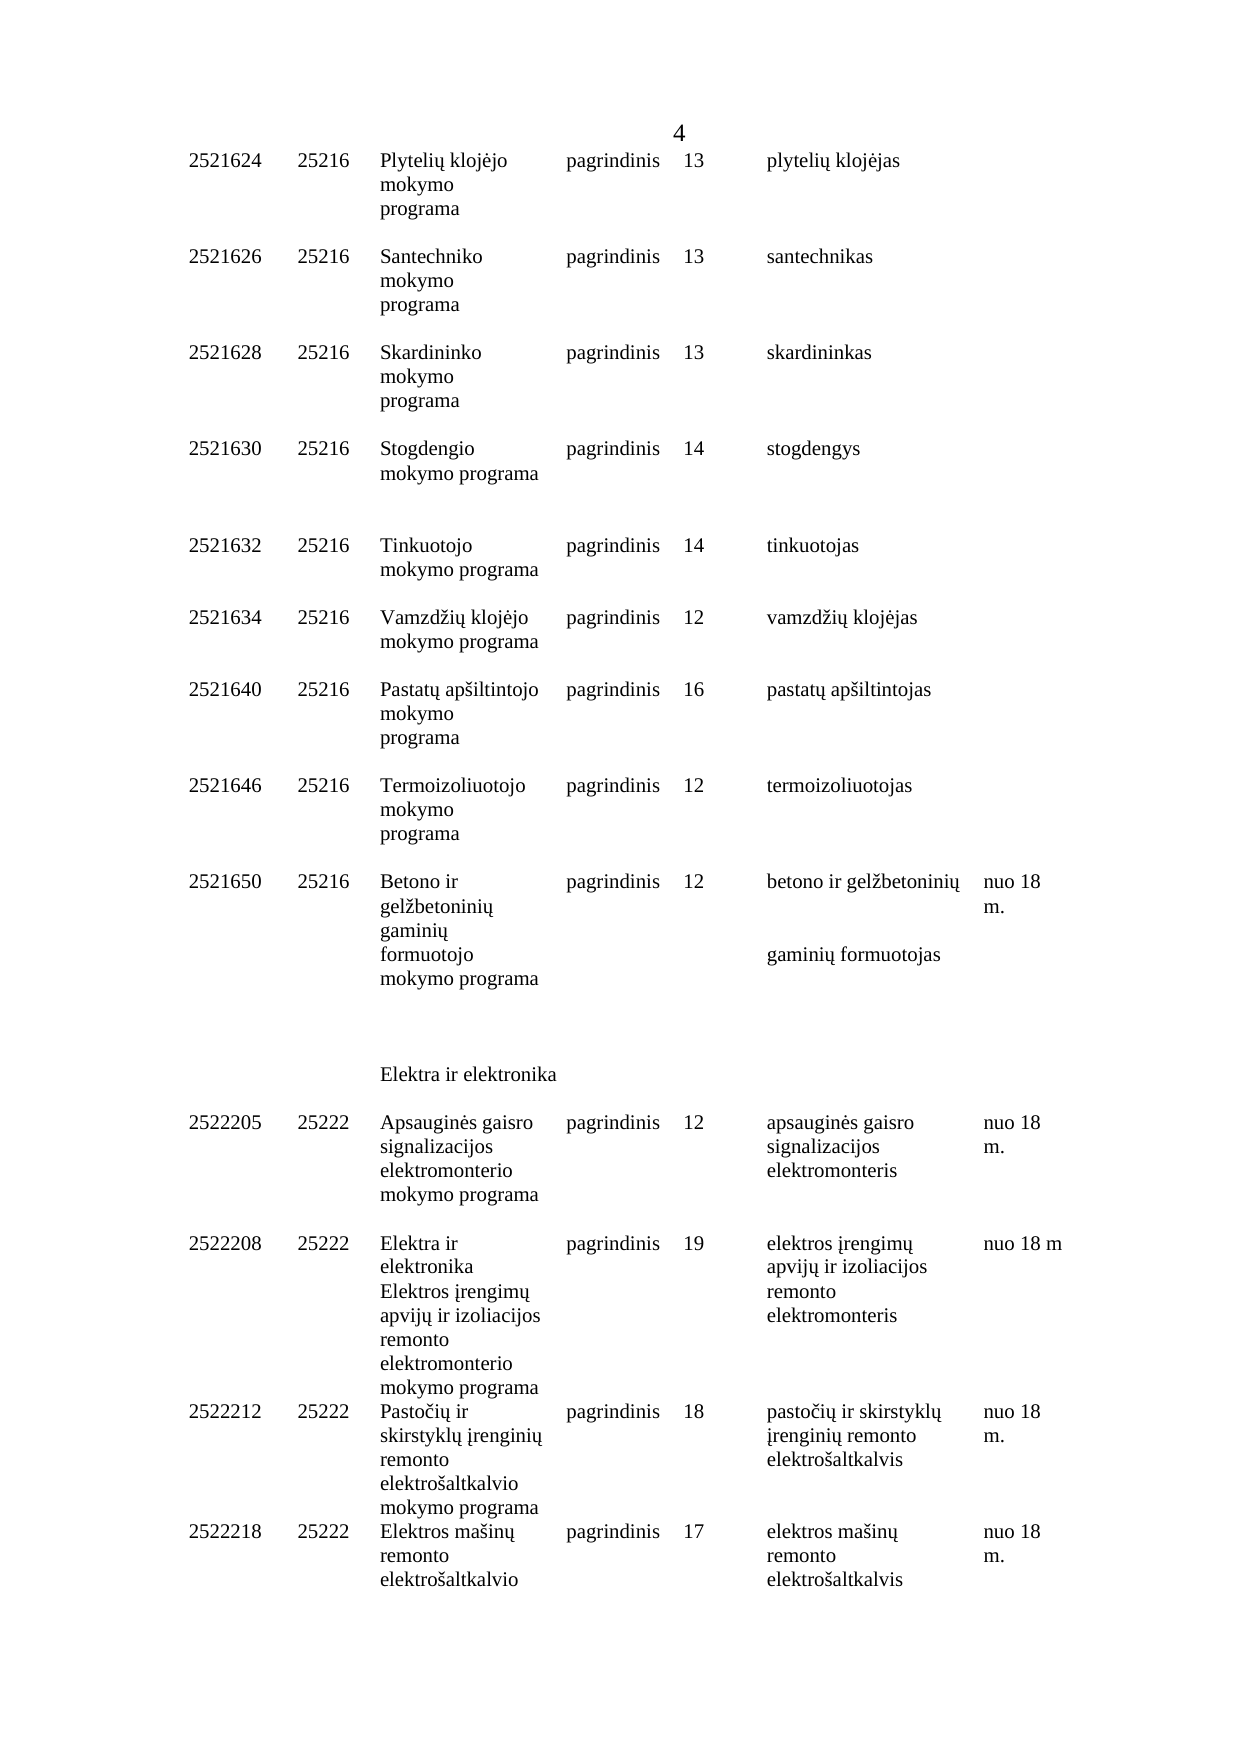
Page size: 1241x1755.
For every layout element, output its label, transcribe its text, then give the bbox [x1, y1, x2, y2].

table_cell [1186, 749, 1204, 773]
table_cell [1074, 316, 1176, 340]
table_cell [1074, 388, 1176, 412]
table_cell [1186, 220, 1204, 244]
table_cell nuo 18 m. [972, 1519, 1074, 1591]
table_cell programa [369, 388, 555, 412]
table_cell [1074, 990, 1176, 1014]
table_cell [1186, 533, 1204, 581]
table_cell Pastatų apšiltintojo mokymo [369, 677, 555, 725]
table_cell pagrindinis [555, 533, 672, 581]
table_cell Vamzdžių klojėjo mokymo programa [369, 605, 555, 653]
table_cell [1074, 533, 1176, 581]
table_cell [1176, 605, 1186, 629]
table_cell pagrindinis [555, 1519, 672, 1591]
table_cell Betono ir gelžbetoninių gaminių [369, 870, 555, 942]
table_cell 25216 [286, 533, 368, 581]
table_cell [555, 196, 672, 220]
table_cell [672, 509, 755, 533]
table_cell [972, 677, 1074, 725]
table_cell 25222 [286, 1230, 368, 1399]
table_cell [1176, 990, 1186, 1014]
table_cell 13 [672, 340, 755, 388]
table_cell 2522212 [177, 1399, 286, 1519]
table_cell [555, 581, 672, 605]
table_cell [1176, 220, 1186, 244]
table_cell [1186, 1038, 1204, 1062]
table_cell [1186, 821, 1204, 845]
table_cell [555, 1206, 672, 1230]
table_cell [755, 1086, 972, 1110]
table_cell [286, 1086, 368, 1110]
table_cell [672, 725, 755, 749]
table_cell [1186, 1399, 1204, 1519]
table_cell 2521630 [177, 436, 286, 460]
table_cell [555, 1158, 672, 1182]
table_cell [1186, 581, 1204, 605]
table_cell termoizoliuotojas [755, 773, 972, 821]
table_cell [1074, 1399, 1176, 1519]
table_cell 2521624 [177, 148, 286, 196]
table_cell [972, 749, 1074, 773]
table_cell [369, 581, 555, 605]
table_cell [755, 388, 972, 412]
table_cell [972, 485, 1074, 508]
table_cell elektromonteris [755, 1158, 972, 1182]
table_cell 25222 [286, 1519, 368, 1591]
table_cell Termoizoliuotojo mokymo [369, 773, 555, 821]
table_cell [672, 196, 755, 220]
table_cell [672, 1182, 755, 1206]
table_cell [177, 412, 286, 436]
table_cell [1176, 1062, 1186, 1086]
table_cell [286, 942, 368, 990]
table_cell [177, 1206, 286, 1230]
table_cell santechnikas [755, 244, 972, 292]
table_cell [755, 1014, 972, 1038]
table_cell 14 [672, 436, 755, 460]
table_cell [672, 845, 755, 869]
table_cell [1074, 773, 1176, 821]
table_cell [1186, 460, 1204, 484]
table_cell [672, 1014, 755, 1038]
table_cell 25216 [286, 870, 368, 942]
table_cell [1186, 773, 1204, 821]
table_cell [1074, 870, 1176, 942]
table_cell [672, 1086, 755, 1110]
table_cell [1176, 749, 1186, 773]
table_cell [1074, 1086, 1176, 1110]
table_cell [672, 316, 755, 340]
table_cell [1186, 1158, 1204, 1182]
table_cell [1176, 1158, 1186, 1182]
table_cell mokymo programa [369, 1182, 555, 1206]
table_cell [972, 845, 1074, 869]
table_cell [1186, 1230, 1204, 1399]
table_cell [177, 460, 286, 484]
table_cell [286, 316, 368, 340]
table_cell [1186, 1086, 1204, 1110]
table_cell [972, 148, 1074, 196]
table_cell [1176, 677, 1186, 725]
table_cell [672, 388, 755, 412]
table_cell [286, 1062, 368, 1086]
table_cell [1186, 725, 1204, 749]
table_cell [972, 533, 1074, 581]
table_cell [286, 509, 368, 533]
table_cell [177, 1038, 286, 1062]
table_cell Santechniko mokymo [369, 244, 555, 292]
table_cell [1186, 292, 1204, 316]
table_cell 18 [672, 1399, 755, 1519]
table_cell [1074, 148, 1176, 196]
table_cell [555, 749, 672, 773]
table_cell [555, 460, 672, 484]
table_cell nuo 18 m [972, 1230, 1074, 1399]
table_cell [555, 1182, 672, 1206]
table_cell [972, 725, 1074, 749]
table_cell [555, 1014, 672, 1038]
table_cell 25216 [286, 605, 368, 629]
table_cell [1186, 244, 1204, 292]
table_cell [369, 653, 555, 677]
table_cell [1074, 1110, 1176, 1158]
table_cell [177, 196, 286, 220]
table_cell formuotojo mokymo programa [369, 942, 555, 990]
table_cell [1186, 677, 1204, 725]
table_cell stogdengys [755, 436, 972, 484]
table_cell 2521632 [177, 533, 286, 581]
table_cell [286, 1014, 368, 1038]
table_cell Elektros mašinų remonto elektrošaltkalvio [369, 1519, 555, 1591]
table_cell [1176, 460, 1186, 484]
table_cell [672, 220, 755, 244]
table_cell 12 [672, 870, 755, 942]
table_cell programa [369, 821, 555, 845]
table_cell [1074, 845, 1176, 869]
table_cell [1074, 509, 1176, 533]
table_cell [672, 629, 755, 653]
table_cell [1074, 1519, 1176, 1591]
table_cell Pastočių ir skirstyklų įrenginių remonto elektrošaltkalvio mokymo programa [369, 1399, 555, 1519]
table_cell [369, 509, 555, 533]
table_cell [1176, 725, 1186, 749]
table_cell [755, 629, 972, 653]
table_cell 25216 [286, 148, 368, 196]
table_cell 25222 [286, 1110, 368, 1158]
table_cell [1186, 942, 1204, 990]
table_cell [286, 1206, 368, 1230]
table_cell [369, 1206, 555, 1230]
table_cell pagrindinis [555, 340, 672, 388]
table_cell [1186, 605, 1204, 629]
table_cell [555, 821, 672, 845]
table_cell gaminių formuotojas [755, 942, 972, 990]
table_cell [555, 412, 672, 436]
table_cell 25216 [286, 340, 368, 388]
table_cell [286, 821, 368, 845]
table_cell [755, 316, 972, 340]
table_cell [1176, 292, 1186, 316]
table_cell [1074, 220, 1176, 244]
table_cell [755, 581, 972, 605]
table_cell [1186, 196, 1204, 220]
table_cell 2521634 [177, 605, 286, 629]
table_cell [672, 653, 755, 677]
table_cell [286, 388, 368, 412]
table_cell [1176, 533, 1186, 581]
table_cell [177, 485, 286, 508]
table_cell [1074, 244, 1176, 292]
table_cell [1074, 629, 1176, 653]
table_cell [555, 388, 672, 412]
table_cell elektros mašinų remonto elektrošaltkalvis [755, 1519, 972, 1591]
table_cell [1186, 1110, 1204, 1158]
table_cell [1074, 1014, 1176, 1038]
table_cell Skardininko mokymo [369, 340, 555, 388]
table_cell [369, 749, 555, 773]
table_cell [1074, 821, 1176, 845]
table_cell [672, 821, 755, 845]
table_cell [1074, 942, 1176, 990]
table_cell [555, 725, 672, 749]
table_cell [1186, 148, 1204, 196]
table_cell [672, 1038, 755, 1062]
table_cell [972, 1062, 1074, 1086]
table_cell [1176, 412, 1186, 436]
table_cell pagrindinis [555, 1110, 672, 1158]
table_cell Elektra ir elektronika Elektros įrengimų apvijų ir izoliacijos remonto elektromonterio mokymo programa [369, 1230, 555, 1399]
table_cell [755, 1182, 972, 1206]
table_cell [1176, 1038, 1186, 1062]
table_cell [972, 460, 1074, 484]
table_cell [1186, 629, 1204, 653]
table_cell [1176, 653, 1186, 677]
table_cell [972, 581, 1074, 605]
table_cell [555, 1038, 672, 1062]
table_cell [177, 1086, 286, 1110]
table_cell pagrindinis [555, 1399, 672, 1519]
table_cell [672, 485, 755, 508]
table_cell [1176, 581, 1186, 605]
table_cell [972, 1038, 1074, 1062]
table_cell [972, 412, 1074, 436]
table_cell [555, 629, 672, 653]
table_cell 2522208 [177, 1230, 286, 1399]
table_cell 12 [672, 773, 755, 821]
table_cell [1074, 1230, 1176, 1399]
table_cell [286, 845, 368, 869]
table_cell [1186, 1014, 1204, 1038]
table_cell [555, 653, 672, 677]
table_cell pagrindinis [555, 773, 672, 821]
table_cell [672, 1206, 755, 1230]
table_cell [1186, 845, 1204, 869]
table_cell [177, 653, 286, 677]
table_cell [286, 220, 368, 244]
table_cell [1176, 1110, 1186, 1158]
table_cell pastatų apšiltintojas [755, 677, 972, 725]
table_cell [1176, 1206, 1186, 1230]
table_cell apsauginės gaisro signalizacijos [755, 1110, 972, 1158]
table_cell 13 [672, 148, 755, 196]
table_cell 17 [672, 1519, 755, 1591]
table_cell pagrindinis [555, 436, 672, 460]
table_cell elektros įrengimų apvijų ir izoliacijos remonto elektromonteris [755, 1230, 972, 1399]
table_cell [1074, 485, 1176, 508]
table_cell betono ir gelžbetoninių [755, 870, 972, 942]
table_cell [972, 1182, 1074, 1206]
table_cell [755, 749, 972, 773]
table_cell [755, 653, 972, 677]
table_cell [972, 605, 1074, 629]
table_cell [1176, 1230, 1186, 1399]
table_cell [1186, 870, 1204, 942]
table_cell [177, 942, 286, 990]
table_cell [972, 509, 1074, 533]
table_cell [755, 292, 972, 316]
table_cell [177, 990, 286, 1014]
table_cell [972, 1086, 1074, 1110]
table_cell 2521628 [177, 340, 286, 388]
table_cell [177, 725, 286, 749]
table_cell 2522205 [177, 1110, 286, 1158]
table_cell [286, 1038, 368, 1062]
table_cell [755, 412, 972, 436]
table_cell [755, 196, 972, 220]
table_cell [177, 1182, 286, 1206]
table_cell 2521650 [177, 870, 286, 942]
table_cell [1186, 436, 1204, 460]
table_cell [1186, 388, 1204, 412]
table_cell [672, 990, 755, 1014]
table_cell [177, 749, 286, 773]
table_cell [369, 412, 555, 436]
table_cell [1186, 316, 1204, 340]
table_cell [1074, 292, 1176, 316]
table_cell tinkuotojas [755, 533, 972, 581]
table_cell [755, 220, 972, 244]
table_cell [555, 942, 672, 990]
table_cell 16 [672, 677, 755, 725]
table_cell [286, 749, 368, 773]
table_cell [286, 653, 368, 677]
table_cell [1176, 196, 1186, 220]
table_cell 2521626 [177, 244, 286, 292]
table_cell [672, 581, 755, 605]
table_cell [177, 821, 286, 845]
table_cell [1176, 845, 1186, 869]
table_cell [286, 196, 368, 220]
table_cell [1176, 1014, 1186, 1038]
table_cell [972, 1014, 1074, 1038]
table_cell [1186, 1206, 1204, 1230]
table_cell [972, 1158, 1074, 1182]
table_cell [972, 316, 1074, 340]
table_cell [1074, 436, 1176, 460]
table_cell [972, 1206, 1074, 1230]
table_cell [369, 1038, 555, 1062]
table_cell [672, 749, 755, 773]
table_cell [972, 773, 1074, 821]
table_cell [755, 509, 972, 533]
table_cell pastočių ir skirstyklų įrenginių remonto elektrošaltkalvis [755, 1399, 972, 1519]
table_cell [1186, 1519, 1204, 1591]
table_cell [1176, 821, 1186, 845]
table_cell [672, 1158, 755, 1182]
table_cell [1074, 605, 1176, 629]
table_cell pagrindinis [555, 244, 672, 292]
table_cell [177, 845, 286, 869]
table_cell [1186, 653, 1204, 677]
table_cell [972, 388, 1074, 412]
table_cell [555, 990, 672, 1014]
table_cell 25216 [286, 773, 368, 821]
table_cell [672, 412, 755, 436]
table_cell [1176, 340, 1186, 388]
table_cell plytelių klojėjas [755, 148, 972, 196]
table_cell [755, 725, 972, 749]
table_cell 25216 [286, 677, 368, 725]
table_cell Elektra ir elektronika [369, 1062, 972, 1086]
table_cell 25216 [286, 436, 368, 460]
table_cell [1186, 485, 1204, 508]
table_cell Apsauginės gaisro signalizacijos [369, 1110, 555, 1158]
table_cell [177, 1158, 286, 1182]
table_cell [972, 244, 1074, 292]
table_cell [1074, 581, 1176, 605]
table_cell [555, 1086, 672, 1110]
table_cell 2522218 [177, 1519, 286, 1591]
table_cell [972, 196, 1074, 220]
table_cell [1176, 773, 1186, 821]
table_cell nuo 18 m. [972, 870, 1074, 942]
table_cell [1176, 870, 1186, 942]
table_cell pagrindinis [555, 148, 672, 196]
table_cell [672, 292, 755, 316]
table_cell [755, 821, 972, 845]
table_cell [755, 1206, 972, 1230]
table_cell 13 [672, 244, 755, 292]
table_cell [972, 653, 1074, 677]
table_cell [1176, 1519, 1186, 1591]
table_cell [286, 581, 368, 605]
table_cell elektromonterio [369, 1158, 555, 1182]
table_cell pagrindinis [555, 605, 672, 629]
table_cell [672, 942, 755, 990]
table_cell [555, 316, 672, 340]
table_cell [369, 990, 555, 1014]
table_cell [1176, 1399, 1186, 1519]
table_cell [1186, 990, 1204, 1014]
table_cell pagrindinis [555, 1230, 672, 1399]
table_cell [972, 942, 1074, 990]
table_cell [177, 629, 286, 653]
table_cell [286, 460, 368, 484]
table_cell nuo 18 m. [972, 1110, 1074, 1158]
table_cell pagrindinis [555, 870, 672, 942]
table_cell [1074, 725, 1176, 749]
table_cell 2521646 [177, 773, 286, 821]
table_cell [1186, 1062, 1204, 1086]
table_cell [286, 725, 368, 749]
table_cell [972, 220, 1074, 244]
table_cell [1074, 677, 1176, 725]
table_cell [555, 485, 672, 508]
table_cell [1074, 196, 1176, 220]
table_cell [1176, 942, 1186, 990]
table_cell programa [369, 196, 555, 220]
table_cell [1176, 316, 1186, 340]
table_cell [1074, 1158, 1176, 1182]
table_cell [1186, 1182, 1204, 1206]
table_cell 14 [672, 533, 755, 581]
table_cell [286, 1158, 368, 1182]
table_cell [1074, 653, 1176, 677]
table_cell [1074, 1062, 1176, 1086]
table_cell [369, 1014, 555, 1038]
table_cell pagrindinis [555, 677, 672, 725]
table_cell [286, 990, 368, 1014]
table_cell [755, 1038, 972, 1062]
table_cell nuo 18 m. [972, 1399, 1074, 1519]
table_cell [972, 821, 1074, 845]
table_cell [177, 292, 286, 316]
table_cell [369, 1086, 555, 1110]
table_cell [1074, 412, 1176, 436]
table_cell [286, 292, 368, 316]
table_cell [1176, 388, 1186, 412]
table_cell [286, 629, 368, 653]
table_cell [972, 629, 1074, 653]
table_cell [1176, 485, 1186, 508]
table_cell vamzdžių klojėjas [755, 605, 972, 629]
table_cell [1074, 340, 1176, 388]
table_cell [1186, 412, 1204, 436]
table_cell [972, 340, 1074, 388]
table_cell [369, 316, 555, 340]
table_cell [177, 316, 286, 340]
table_cell [1176, 436, 1186, 460]
table_cell 25222 [286, 1399, 368, 1519]
table_cell 12 [672, 1110, 755, 1158]
table_cell [1176, 244, 1186, 292]
table_cell 2521640 [177, 677, 286, 725]
table_cell 25216 [286, 244, 368, 292]
table_cell [369, 220, 555, 244]
table_cell [555, 292, 672, 316]
table_cell programa [369, 292, 555, 316]
table_cell [1176, 1182, 1186, 1206]
table_cell [177, 388, 286, 412]
table_cell programa [369, 725, 555, 749]
table_cell [369, 845, 555, 869]
table_cell [1176, 509, 1186, 533]
table_cell [1176, 1086, 1186, 1110]
table_cell Stogdengio mokymo programa [369, 436, 555, 508]
table_cell [177, 581, 286, 605]
table_cell [177, 509, 286, 533]
table_cell [1186, 340, 1204, 388]
table_cell [972, 292, 1074, 316]
table_cell [672, 460, 755, 484]
table_cell [972, 990, 1074, 1014]
table_cell [177, 1062, 286, 1086]
table_cell [1074, 1038, 1176, 1062]
table_cell [972, 436, 1074, 460]
table_cell [555, 220, 672, 244]
table_cell [555, 845, 672, 869]
table_cell [1176, 148, 1186, 196]
table_cell Tinkuotojo mokymo programa [369, 533, 555, 581]
table_cell [286, 412, 368, 436]
table_cell [755, 845, 972, 869]
table_cell skardininkas [755, 340, 972, 388]
table_cell [755, 485, 972, 508]
table_cell [555, 509, 672, 533]
table_cell Plytelių klojėjo mokymo [369, 148, 555, 196]
table_cell 12 [672, 605, 755, 629]
table_cell [286, 485, 368, 508]
table_cell [755, 990, 972, 1014]
table_cell [1176, 629, 1186, 653]
table_cell [1186, 509, 1204, 533]
table_cell [286, 1182, 368, 1206]
table_cell [177, 1014, 286, 1038]
table_cell [1074, 1206, 1176, 1230]
table_cell [1074, 460, 1176, 484]
table_cell [177, 220, 286, 244]
table_cell 19 [672, 1230, 755, 1399]
table_cell [1074, 749, 1176, 773]
table_cell [1074, 1182, 1176, 1206]
